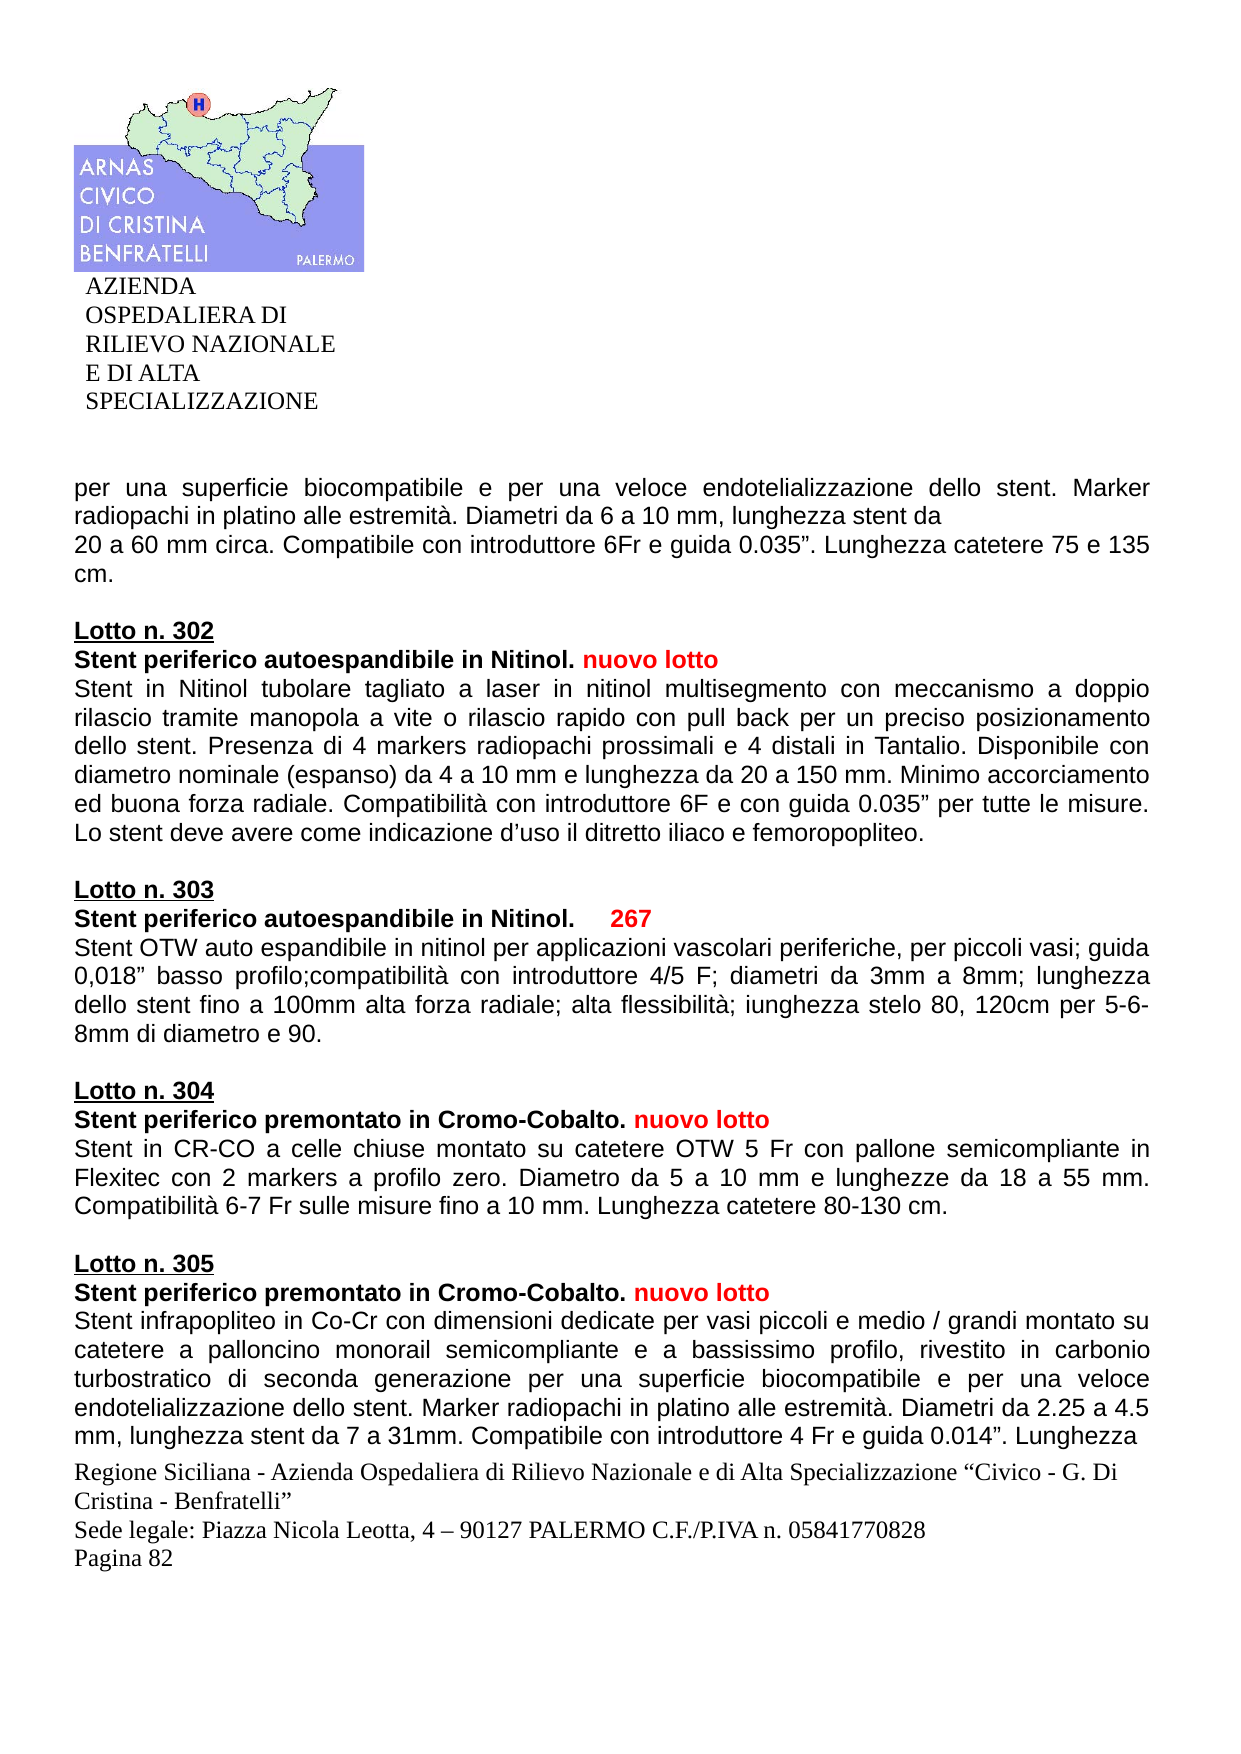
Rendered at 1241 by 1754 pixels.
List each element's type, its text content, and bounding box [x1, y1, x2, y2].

text Stent periferico premontato in Cromo-Cobalto. nuovo lotto [74, 1105, 1152, 1134]
text Stent infrapopliteo in Co-Cr con dimensioni dedicate per vasi piccoli e medio / grandi montato su catetere a palloncino monorail semicompliante e a bassissimo profilo, rivestito in carbonio turbostratico di seconda generazione per una superficie biocompatibile e per una veloce endotelializzazione dello stent. Marker radiopachi in platino alle estremità. Diametri da 2.25 a 4.5 mm, lunghezza stent da 7 a 31mm. Compatibile con introduttore 4 Fr e guida 0.014”. Lunghezza [74, 1306, 1152, 1450]
picture [73, 88, 365, 272]
text 20 a 60 mm circa. Compatibile con introduttore 6Fr e guida 0.035”. Lunghezza catetere 75 e 135 cm. [74, 530, 1152, 588]
text Stent OTW auto espandibile in nitinol per applicazioni vascolari periferiche, per piccoli vasi; guida 0,018” basso profilo;compatibilità con introduttore 4/5 F; diametri da 3mm a 8mm; lunghezza dello stent fino a 100mm alta forza radiale; alta flessibilità; iunghezza stelo 80, 120cm per 5-6-8mm di diametro e 90. [74, 933, 1152, 1048]
text per una superficie biocompatibile e per una veloce endotelializzazione dello stent. Marker radiopachi in platino alle estremità. Diametri da 6 a 10 mm, lunghezza stent da [74, 473, 1152, 530]
text Stent periferico autoespandibile in Nitinol. 267 [74, 904, 1152, 933]
text Stent periferico autoespandibile in Nitinol. nuovo lotto [74, 645, 1152, 674]
text Lotto n. 303 [74, 875, 1152, 904]
text Lotto n. 304 [74, 1076, 1152, 1105]
text Stent in Nitinol tubolare tagliato a laser in nitinol multisegmento con meccanismo a doppio rilascio tramite manopola a vite o rilascio rapido con pull back per un preciso posizionamento dello stent. Presenza di 4 markers radiopachi prossimali e 4 distali in Tantalio. Disponibile con diametro nominale (espanso) da 4 a 10 mm e lunghezza da 20 a 150 mm. Minimo accorciamento ed buona forza radiale. Compatibilità con introduttore 6F e con guida 0.035” per tutte le misure. Lo stent deve avere come indicazione d’uso il ditretto iliaco e femoropopliteo. [74, 674, 1152, 846]
text Stent periferico premontato in Cromo-Cobalto. nuovo lotto [74, 1278, 1152, 1306]
text Lotto n. 305 [74, 1249, 1152, 1278]
text Stent in CR-CO a celle chiuse montato su catetere OTW 5 Fr con pallone semicompliante in Flexitec con 2 markers a profilo zero. Diametro da 5 a 10 mm e lunghezze da 18 a 55 mm. Compatibilità 6-7 Fr sulle misure fino a 10 mm. Lunghezza catetere 80-130 cm. [74, 1134, 1152, 1220]
text Lotto n. 302 [74, 616, 1152, 645]
